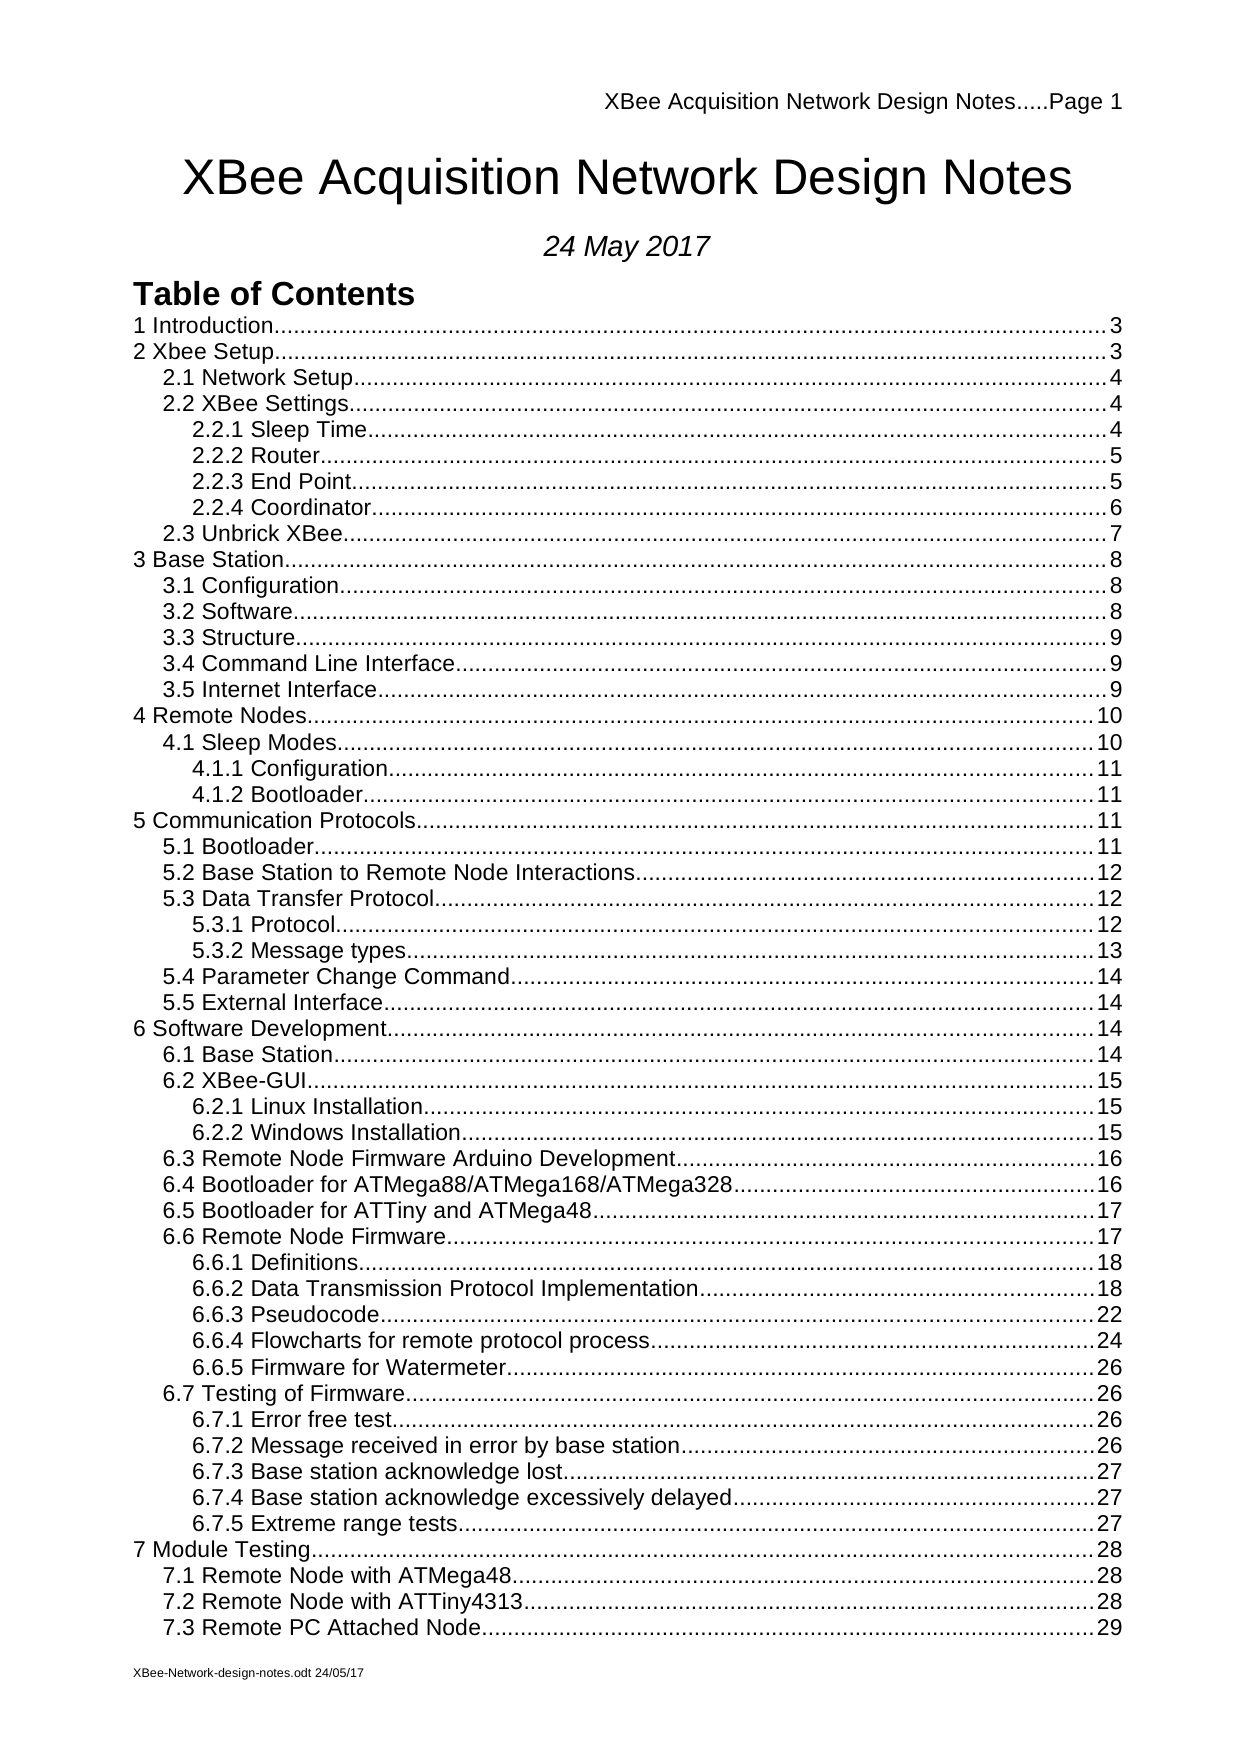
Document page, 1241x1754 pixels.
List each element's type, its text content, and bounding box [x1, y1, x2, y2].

text 4.1 Sleep Modes 10 [162, 729, 1123, 755]
text 5.3 Data Transfer Protocol 12 [162, 885, 1123, 911]
text 4.1.1 Configuration 11 [192, 755, 1123, 781]
title XBee Acquisition Network Design Notes [133, 149, 1123, 205]
text 5.3.1 Protocol 12 [192, 911, 1123, 937]
subtitle Table of Contents [133, 275, 1123, 312]
text 7 Module Testing 28 [133, 1536, 1123, 1562]
text 6.7.5 Extreme range tests 27 [192, 1510, 1123, 1536]
text 6.3 Remote Node Firmware Arduino Development 16 [162, 1146, 1123, 1172]
text 5.3.2 Message types 13 [192, 937, 1123, 963]
text 5.1 Bootloader 11 [162, 833, 1123, 859]
text 7.3 Remote PC Attached Node 29 [162, 1614, 1123, 1640]
text 2.1 Network Setup 4 [162, 364, 1123, 390]
text 4.1.2 Bootloader 11 [192, 781, 1123, 807]
text 7.1 Remote Node with ATMega48 28 [162, 1562, 1123, 1588]
text 6.6.3 Pseudocode 22 [192, 1302, 1123, 1328]
text 6.2.2 Windows Installation 15 [192, 1119, 1123, 1146]
text 6.7 Testing of Firmware 26 [162, 1380, 1123, 1406]
text 6.6 Remote Node Firmware 17 [162, 1224, 1123, 1250]
text 7.2 Remote Node with ATTiny4313 28 [162, 1588, 1123, 1614]
text 2.2.1 Sleep Time 4 [192, 416, 1123, 442]
text 2.3 Unbrick XBee 7 [162, 521, 1123, 547]
text 3.4 Command Line Interface 9 [162, 651, 1123, 677]
text 6.7.4 Base station acknowledge excessively delayed 27 [192, 1484, 1123, 1510]
text 5.4 Parameter Change Command 14 [162, 963, 1123, 989]
text 3.3 Structure 9 [162, 625, 1123, 651]
text 6.1 Base Station 14 [162, 1041, 1123, 1067]
text 6.6.1 Definitions 18 [192, 1250, 1123, 1276]
text 2.2.2 Router 5 [192, 442, 1123, 468]
text 3.1 Configuration 8 [162, 573, 1123, 599]
text 6.5 Bootloader for ATTiny and ATMega48 17 [162, 1198, 1123, 1224]
text 6.4 Bootloader for ATMega88/ATMega168/ATMega328 16 [162, 1172, 1123, 1198]
text 4 Remote Nodes 10 [133, 703, 1123, 729]
text 3.5 Internet Interface 9 [162, 677, 1123, 703]
text 2.2.3 End Point 5 [192, 468, 1123, 494]
text 6.6.4 Flowcharts for remote protocol process 24 [192, 1328, 1123, 1354]
text 6.7.2 Message received in error by base station 26 [192, 1432, 1123, 1458]
text 2.2.4 Coordinator 6 [192, 494, 1123, 521]
text 3.2 Software 8 [162, 599, 1123, 625]
text 6.7.3 Base station acknowledge lost 27 [192, 1458, 1123, 1484]
subtitle 24 May 2017 [133, 230, 1123, 262]
text 6.2 XBee-GUI 15 [162, 1067, 1123, 1093]
text 5.2 Base Station to Remote Node Interactions 12 [162, 859, 1123, 885]
text 2 Xbee Setup 3 [133, 338, 1123, 364]
text 6.6.2 Data Transmission Protocol Implementation 18 [192, 1276, 1123, 1302]
text 6.2.1 Linux Installation 15 [192, 1093, 1123, 1119]
text 3 Base Station 8 [133, 547, 1123, 573]
text 6.7.1 Error free test 26 [192, 1406, 1123, 1432]
text 1 Introduction 3 [133, 312, 1123, 338]
text 5 Communication Protocols 11 [133, 807, 1123, 833]
text 2.2 XBee Settings 4 [162, 390, 1123, 416]
text 6 Software Development 14 [133, 1015, 1123, 1041]
text 5.5 External Interface 14 [162, 989, 1123, 1015]
text 6.6.5 Firmware for Watermeter 26 [192, 1354, 1123, 1380]
